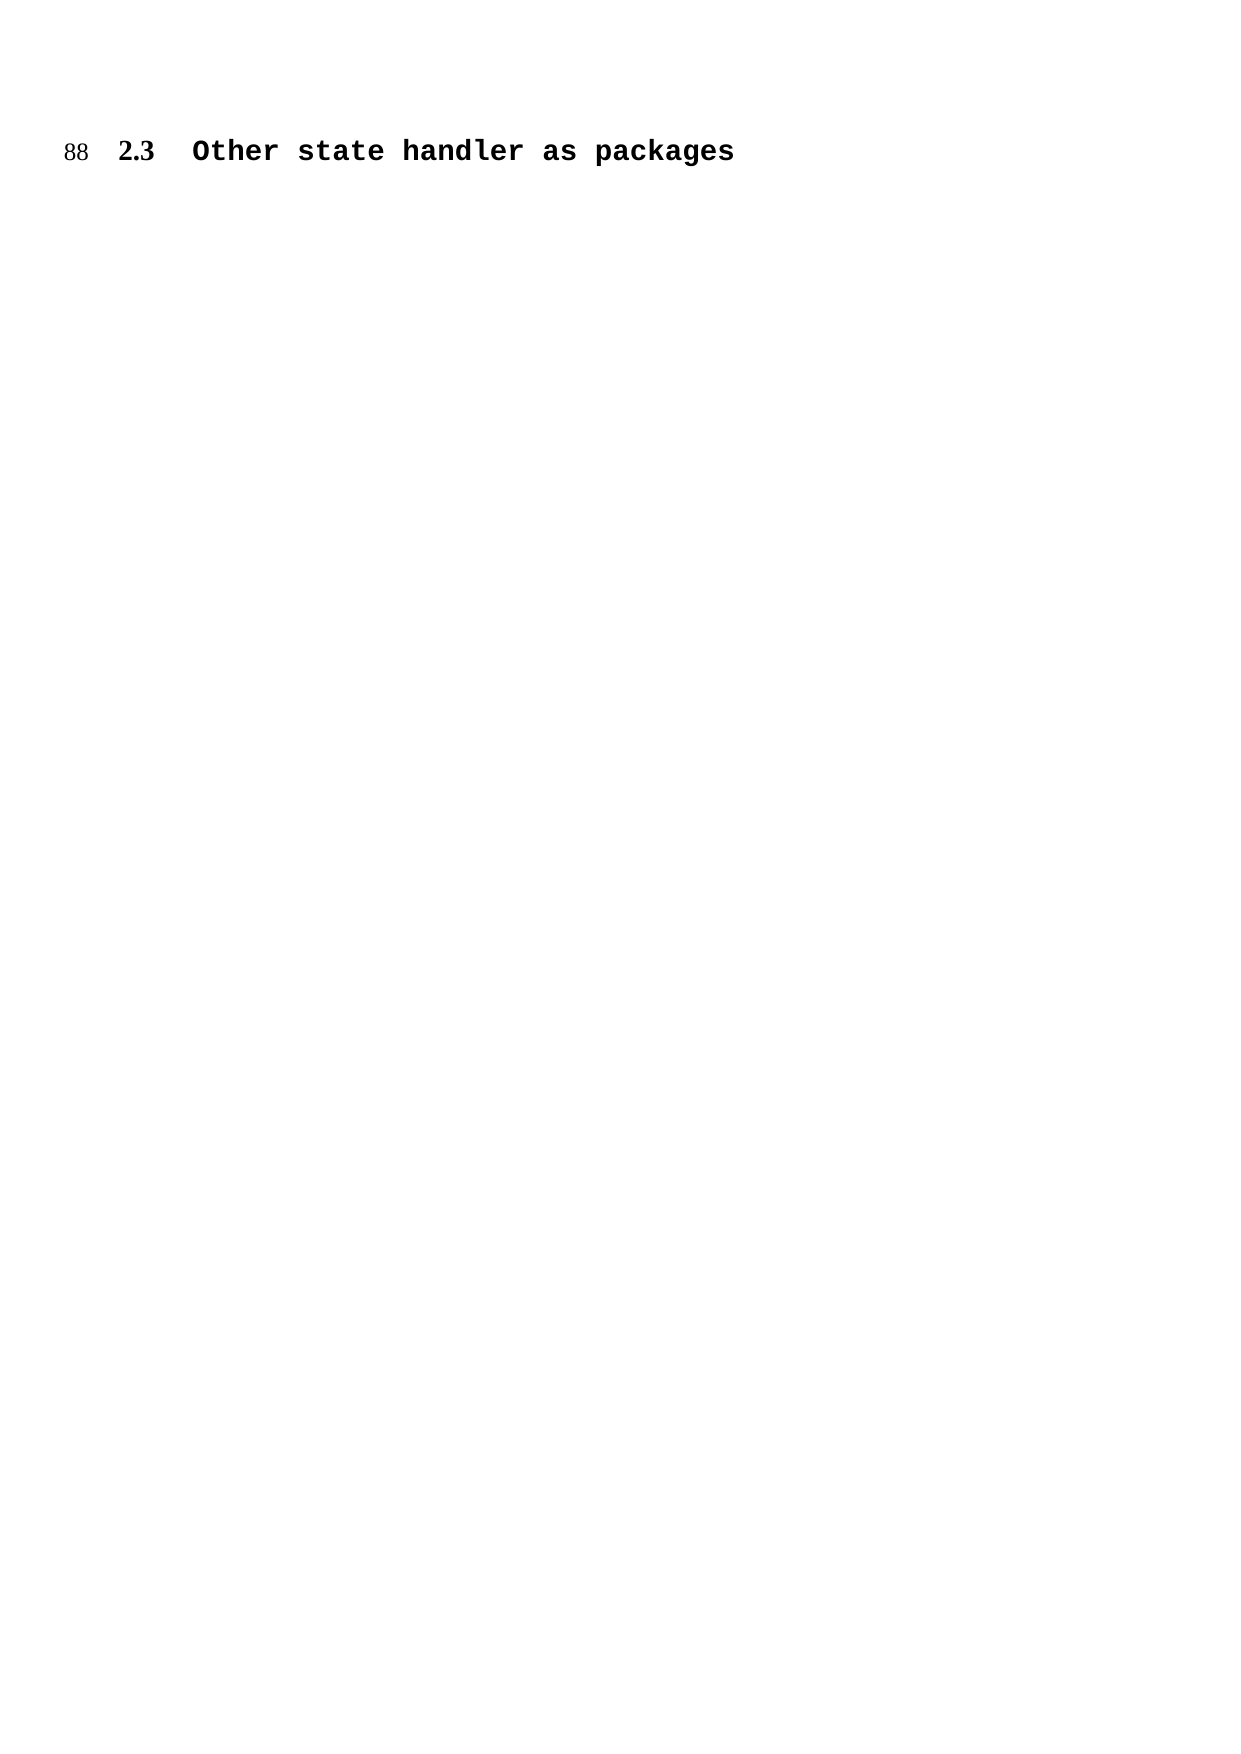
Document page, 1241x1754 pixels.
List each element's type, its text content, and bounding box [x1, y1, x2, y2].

subtitle Other state handler as packages [118, 133, 1122, 169]
